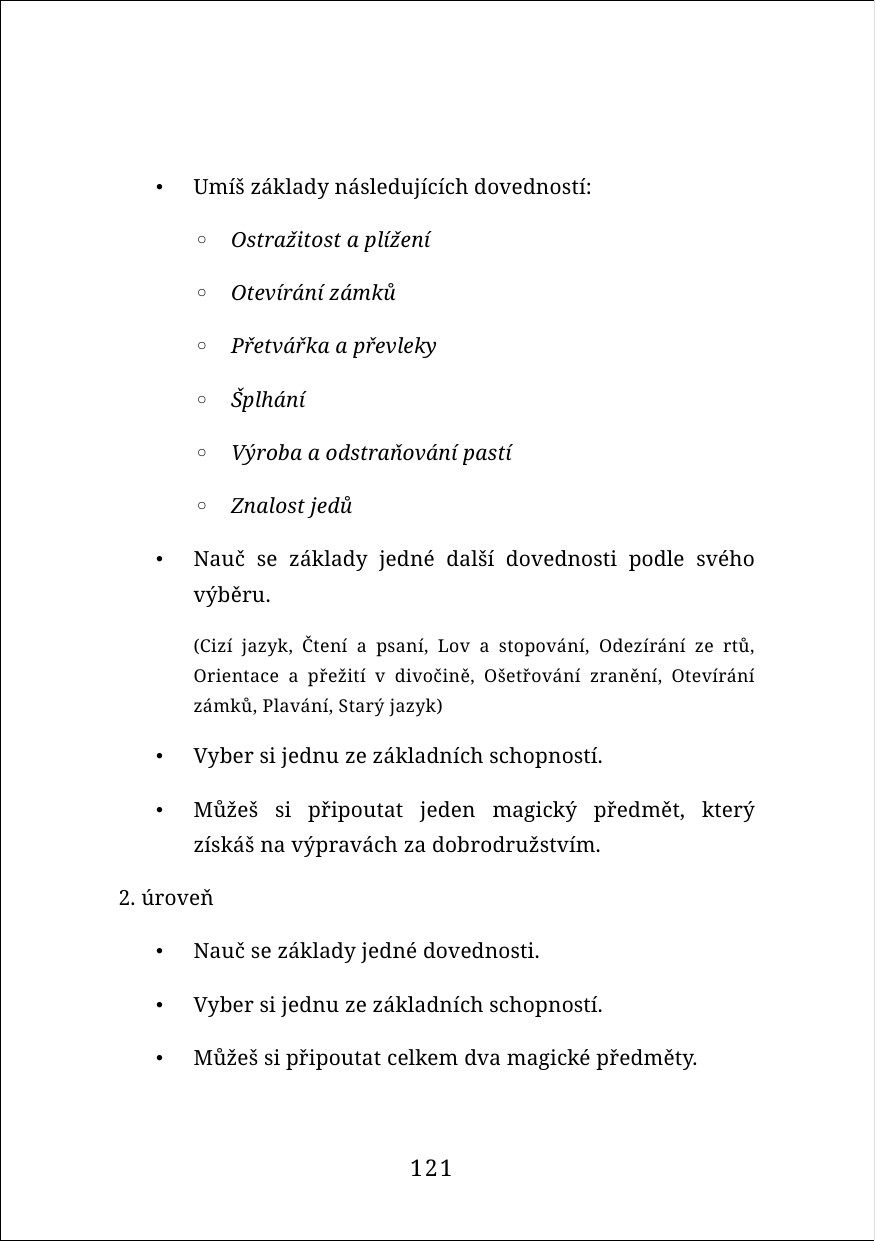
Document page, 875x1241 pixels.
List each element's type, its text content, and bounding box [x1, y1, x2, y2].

list Vyber si jednu ze základních schopností. [156, 741, 756, 770]
list Otevírání zámků [193, 278, 756, 307]
list Můžeš si připoutat jeden magický předmět, který získáš na výpravách za dobrodružstvím. [156, 795, 756, 859]
list Umíš základy následujících dovedností: [156, 172, 756, 200]
list Nauč se základy jedné dovednosti. [156, 937, 756, 965]
list Ostražitost a plížení [193, 225, 756, 253]
list Můžeš si připoutat celkem dva magické předměty. [156, 1043, 756, 1072]
text 2. úroveň [118, 883, 756, 912]
list Znalost jedů [193, 491, 756, 519]
list Výroba a odstraňování pastí [193, 438, 756, 466]
list (Cizí jazyk, Čtení a psaní, Lov a stopování, Odezírání ze rtů, Orientace a přežití v divočině, Ošetřování zranění, Otevírání zámků, Plavání, Starý jazyk) [156, 633, 756, 718]
list Nauč se základy jedné další dovednosti podle svého výběru. [156, 544, 756, 608]
list Šplhání [193, 385, 756, 413]
list Vyber si jednu ze základních schopností. [156, 990, 756, 1018]
list Přetvářka a převleky [193, 331, 756, 360]
